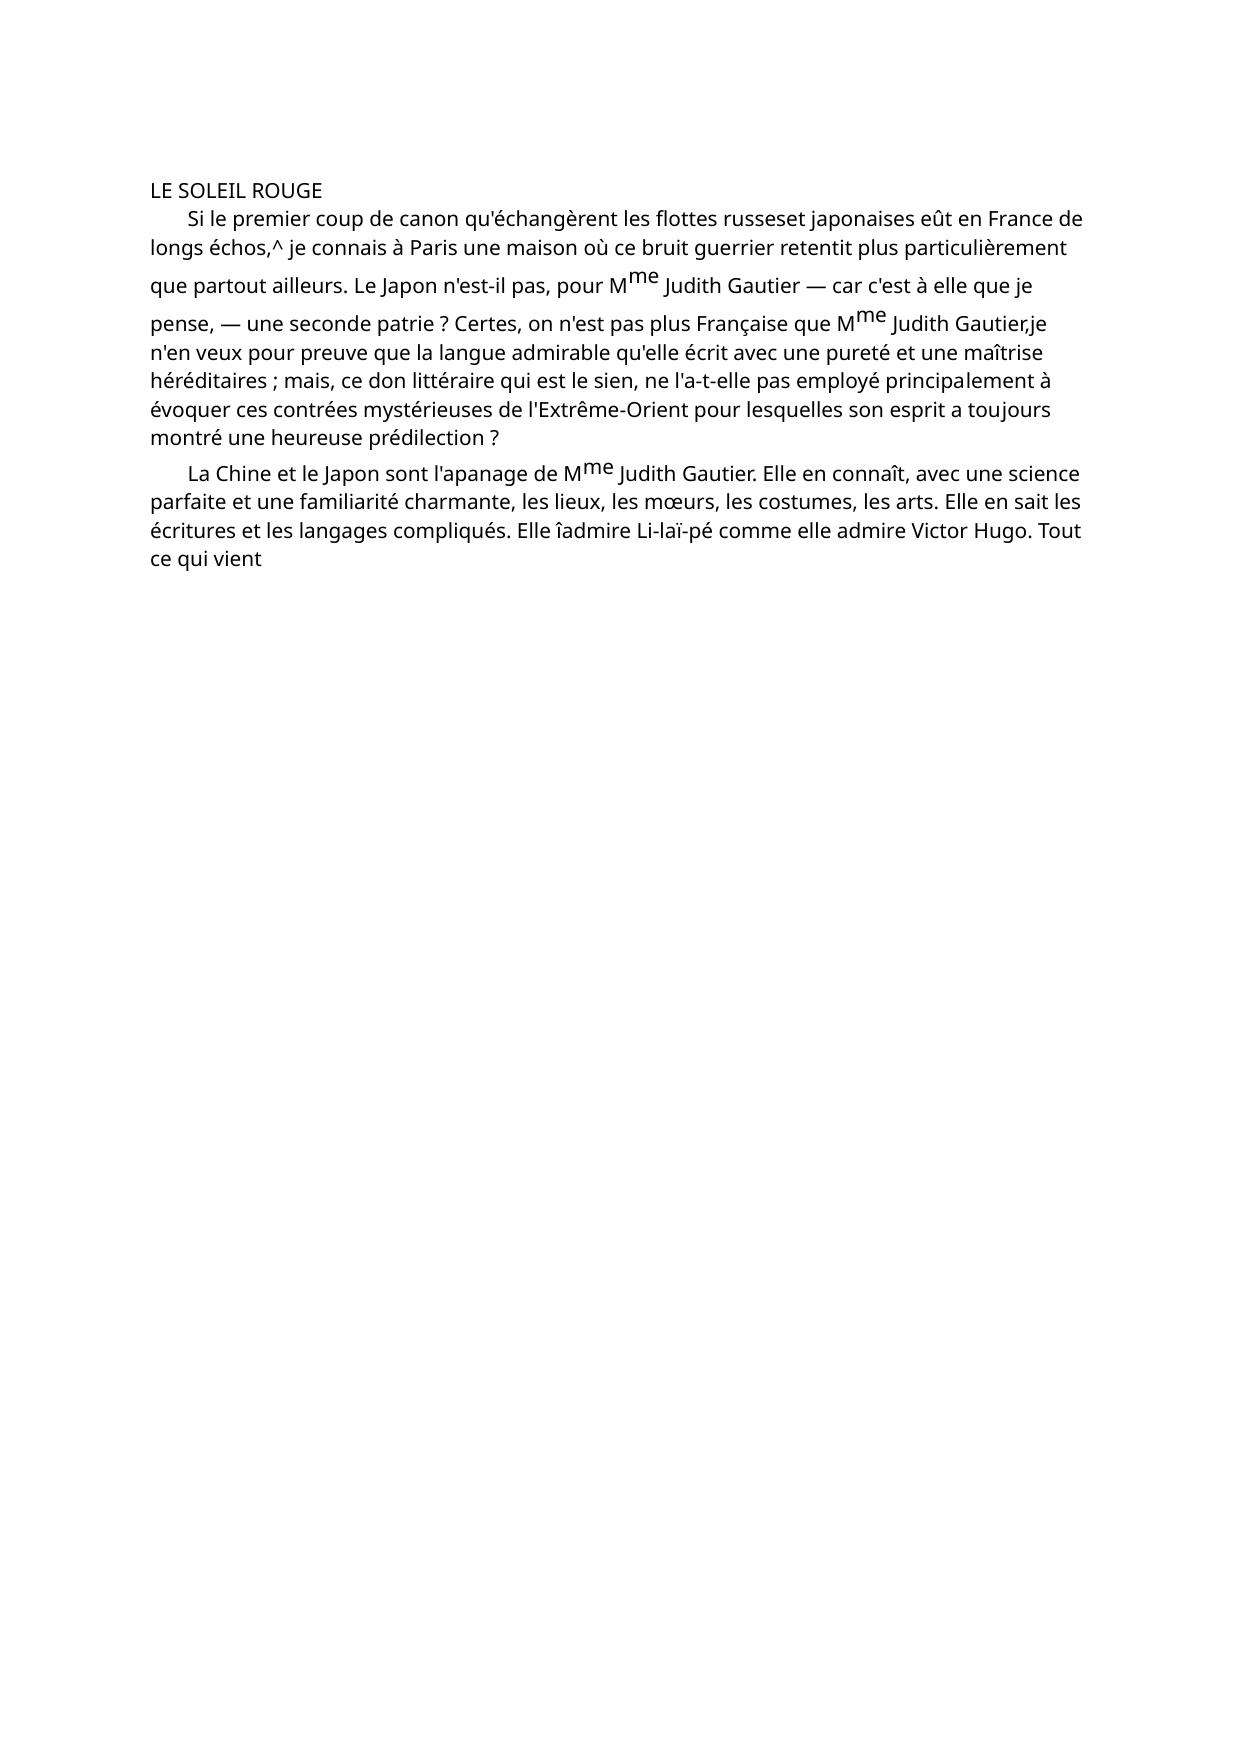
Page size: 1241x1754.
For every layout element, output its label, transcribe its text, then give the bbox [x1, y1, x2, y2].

text Si le premier coup de canon qu'échangèrent les flottes russeset japonaises eût en France de longs échos,^ je connais à Paris une maison où ce bruit guerrier retentit plus particulièrement que partout ailleurs. Le Japon n'est-il pas, pour Mme Judith Gautier — car c'est à elle que je pense, — une se­conde patrie ? Certes, on n'est pas plus Française que Mme Judith Gautier,je n'en veux pour preuve que la langue admirable qu'elle écrit avec une pureté et une maîtrise héréditaires ; mais, ce don littéraire qui est le sien, ne l'a-t-elle pas employé principa­lement à évoquer ces contrées mystérieuses de l'Extrême-Orient pour lesquelles son esprit a tou­jours montré une heureuse prédilection ? [150, 204, 1090, 452]
text La Chine et le Japon sont l'apanage de Mme Judith Gautier. Elle en connaît, avec une science parfaite et une familiarité charmante, les lieux, les mœurs, les costumes, les arts. Elle en sait les écritures et les langages compliqués. Elle îadmire Li-laï-pé comme elle admire Victor Hugo. Tout ce qui vient [150, 452, 1090, 573]
text LE SOLEIL ROUGE [150, 176, 1090, 204]
